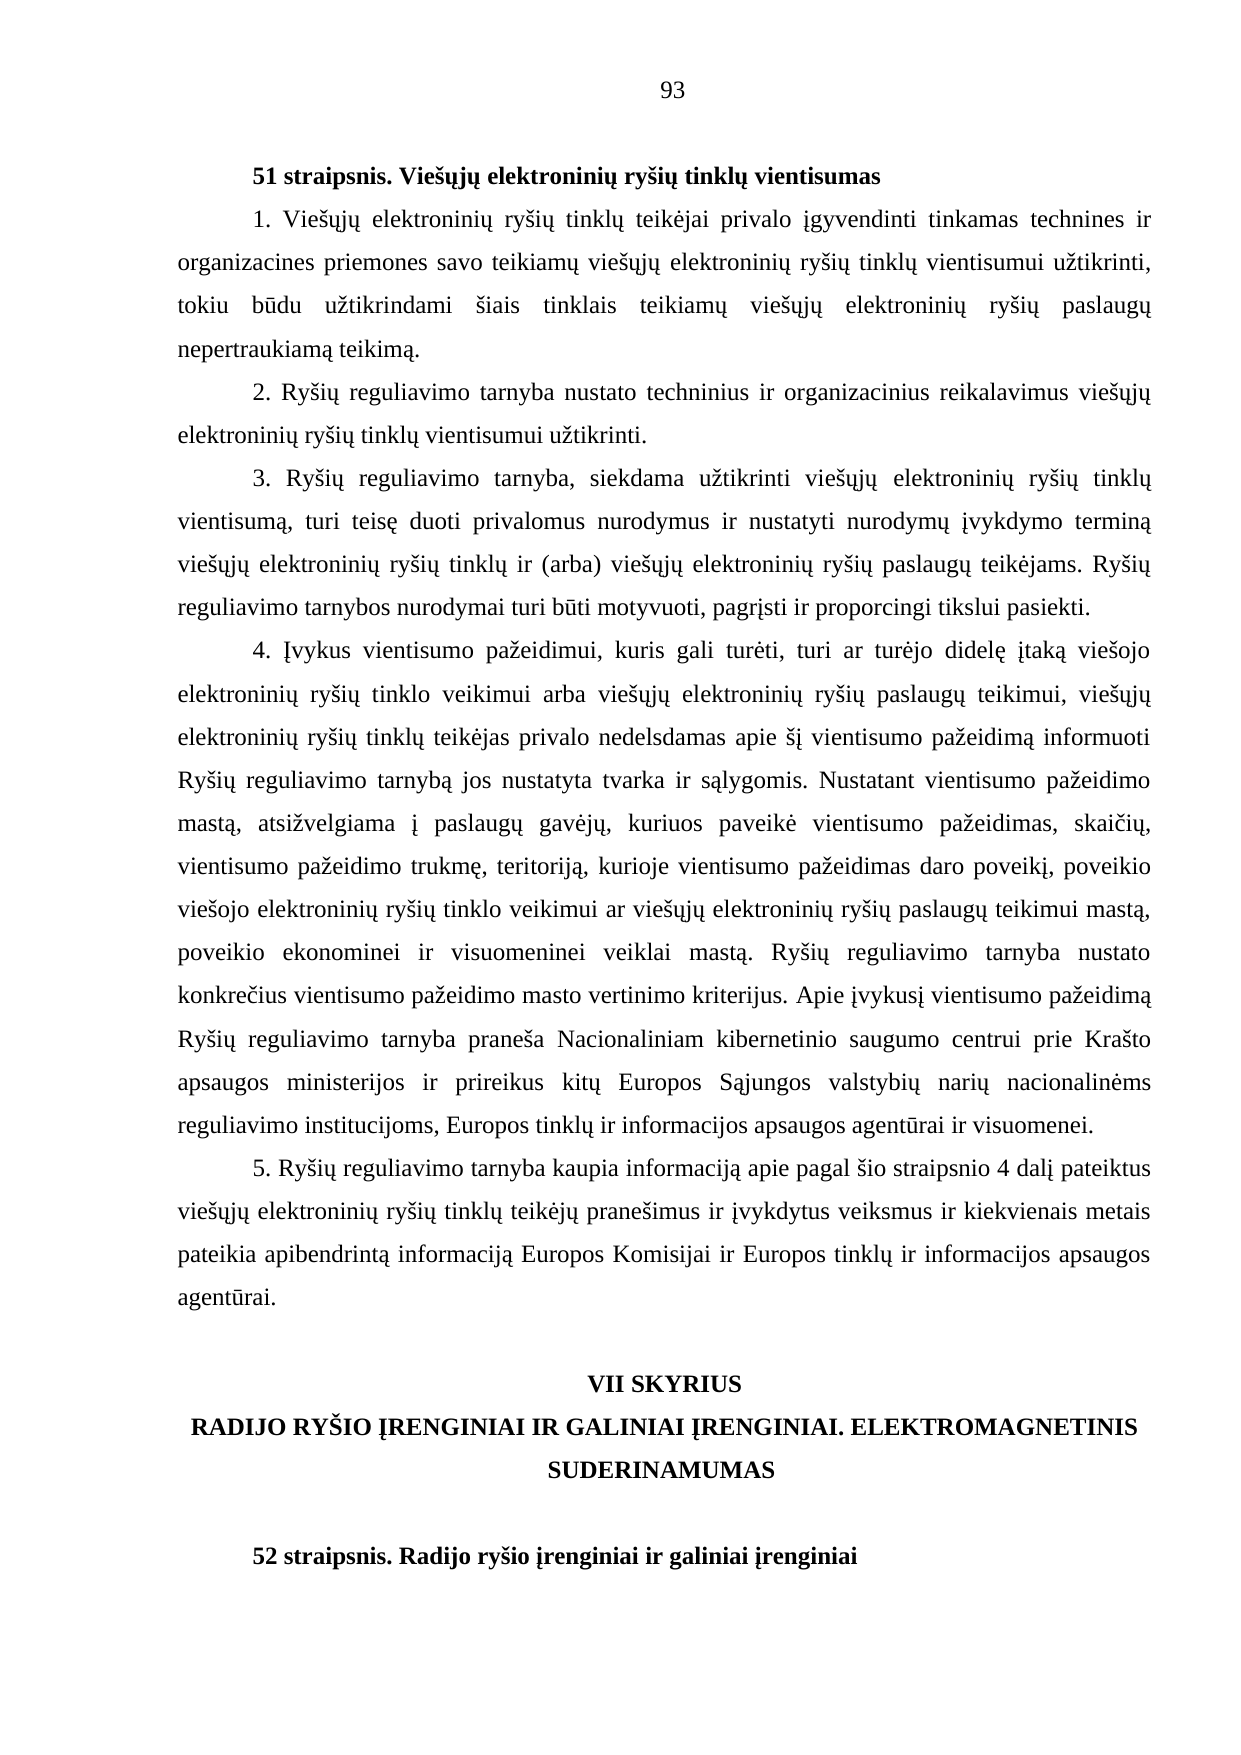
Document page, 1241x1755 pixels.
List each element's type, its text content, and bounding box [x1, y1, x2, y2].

text 52 straipsnis. Radijo ryšio įrenginiai ir galiniai įrenginiai [177, 1541, 1152, 1570]
text 51 straipsnis. Viešųjų elektroninių ryšių tinklų vientisumas [177, 161, 1152, 190]
text RADIJO RYŠIO ĮRENGINIAI IR GALINIAI ĮRENGINIAI. ELEKTROMAGNETINIS SUDERINAMUMAS [177, 1412, 1152, 1484]
text VII SKYRIUS [177, 1369, 1152, 1397]
text 5. Ryšių reguliavimo tarnyba kaupia informaciją apie pagal šio straipsnio 4 dalį pateiktus viešųjų elektroninių ryšių tinklų teikėjų pranešimus ir įvykdytus veiksmus ir kiekvienais metais pateikia apibendrintą informaciją Europos Komisijai ir Europos tinklų ir informacijos apsaugos agentūrai. [177, 1153, 1152, 1311]
text 2. Ryšių reguliavimo tarnyba nustato techninius ir organizacinius reikalavimus viešųjų elektroninių ryšių tinklų vientisumui užtikrinti. [177, 377, 1152, 449]
text 1. Viešųjų elektroninių ryšių tinklų teikėjai privalo įgyvendinti tinkamas technines ir organizacines priemones savo teikiamų viešųjų elektroninių ryšių tinklų vientisumui užtikrinti, tokiu būdu užtikrindami šiais tinklais teikiamų viešųjų elektroninių ryšių paslaugų nepertraukiamą teikimą. [177, 204, 1152, 362]
text 3. Ryšių reguliavimo tarnyba, siekdama užtikrinti viešųjų elektroninių ryšių tinklų vientisumą, turi teisę duoti privalomus nurodymus ir nustatyti nurodymų įvykdymo terminą viešųjų elektroninių ryšių tinklų ir (arba) viešųjų elektroninių ryšių paslaugų teikėjams. Ryšių reguliavimo tarnybos nurodymai turi būti motyvuoti, pagrįsti ir proporcingi tikslui pasiekti. [177, 463, 1152, 621]
text 4. Įvykus vientisumo pažeidimui, kuris gali turėti, turi ar turėjo didelę įtaką viešojo elektroninių ryšių tinklo veikimui arba viešųjų elektroninių ryšių paslaugų teikimui, viešųjų elektroninių ryšių tinklų teikėjas privalo nedelsdamas apie šį vientisumo pažeidimą informuoti Ryšių reguliavimo tarnybą jos nustatyta tvarka ir sąlygomis. Nustatant vientisumo pažeidimo mastą, atsižvelgiama į paslaugų gavėjų, kuriuos paveikė vientisumo pažeidimas, skaičių, vientisumo pažeidimo trukmę, teritoriją, kurioje vientisumo pažeidimas daro poveikį, poveikio viešojo elektroninių ryšių tinklo veikimui ar viešųjų elektroninių ryšių paslaugų teikimui mastą, poveikio ekonominei ir visuomeninei veiklai mastą. Ryšių reguliavimo tarnyba nustato konkrečius vientisumo pažeidimo masto vertinimo kriterijus. Apie įvykusį vientisumo pažeidimą Ryšių reguliavimo tarnyba praneša Nacionaliniam kibernetinio saugumo centrui prie Krašto apsaugos ministerijos ir prireikus kitų Europos Sąjungos valstybių narių nacionalinėms reguliavimo institucijoms, Europos tinklų ir informacijos apsaugos agentūrai ir visuomenei. [177, 636, 1152, 1139]
